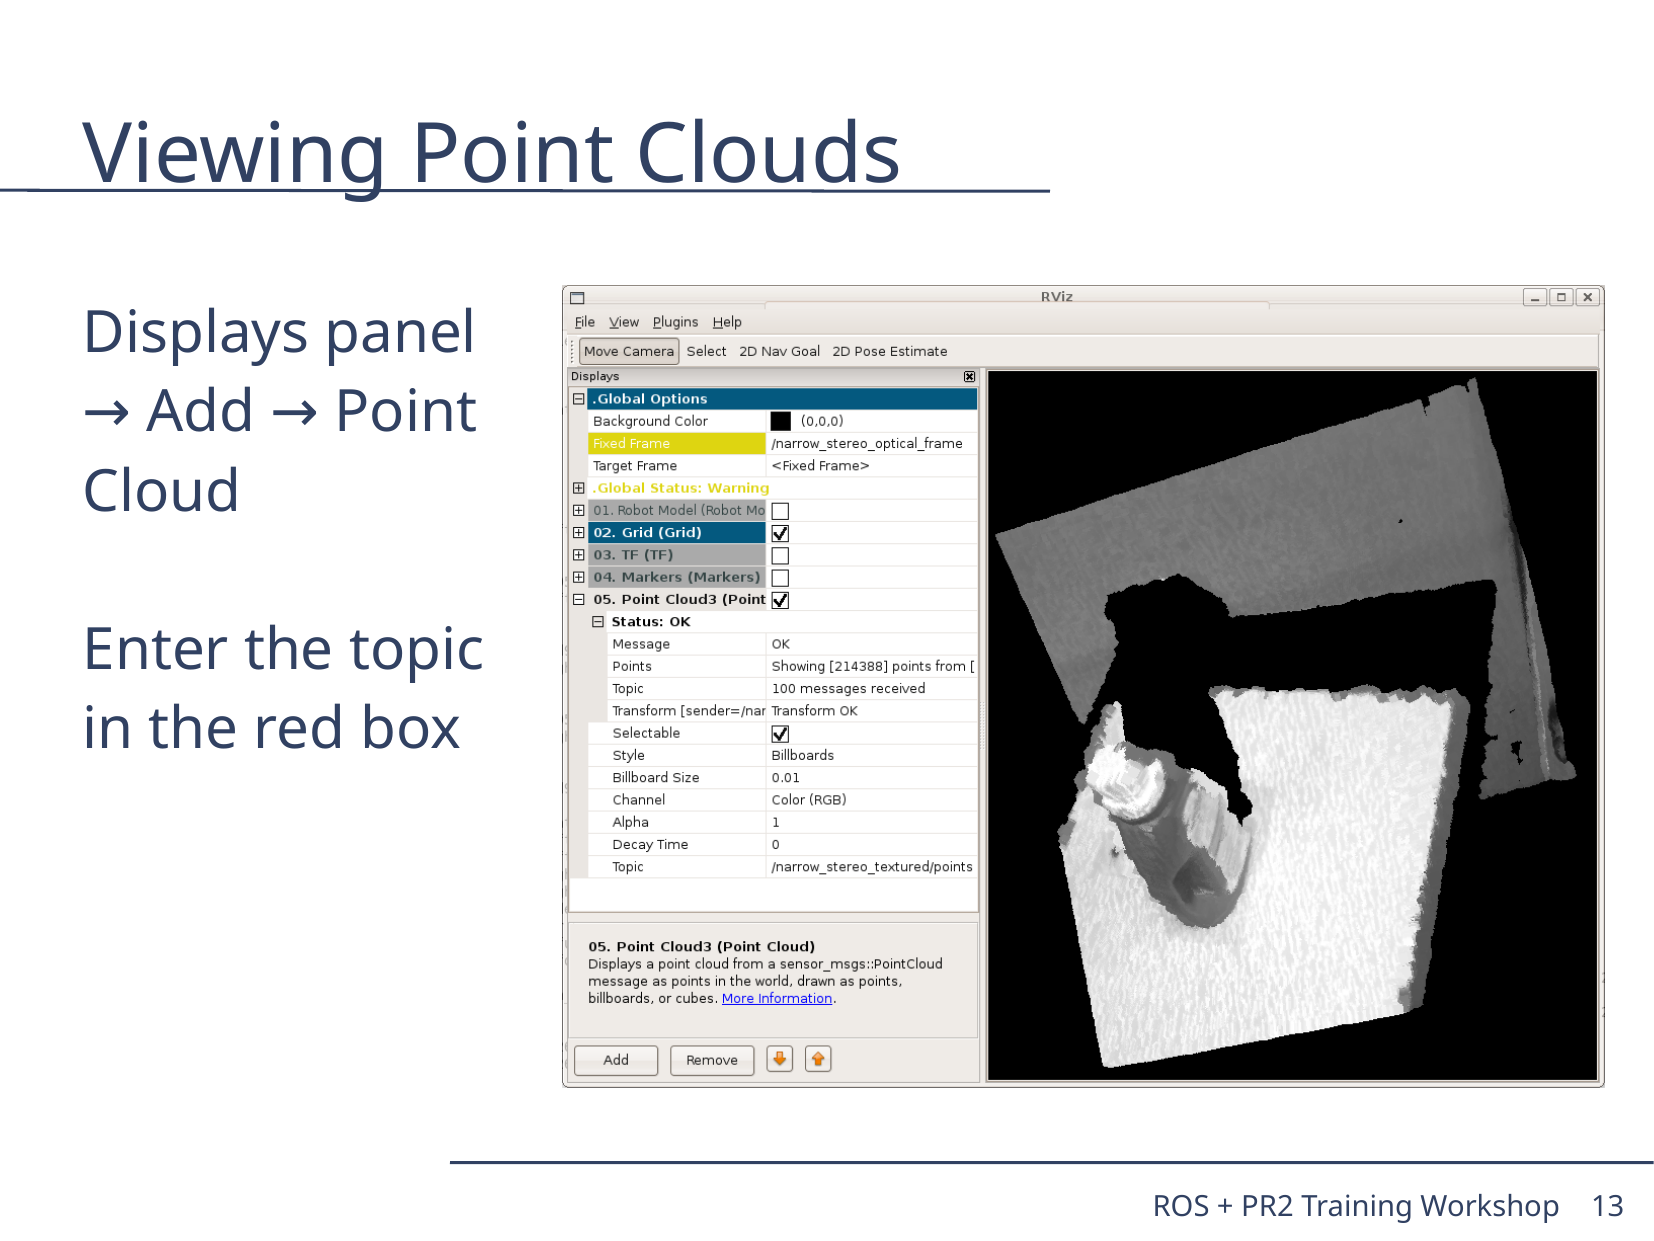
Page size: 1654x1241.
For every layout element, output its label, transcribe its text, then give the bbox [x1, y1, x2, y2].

list Displays panel → Add → Point Cloud Enter the topic in the red box [82, 290, 526, 1126]
title Viewing Point Clouds [82, 75, 1571, 226]
picture [562, 285, 1605, 1088]
